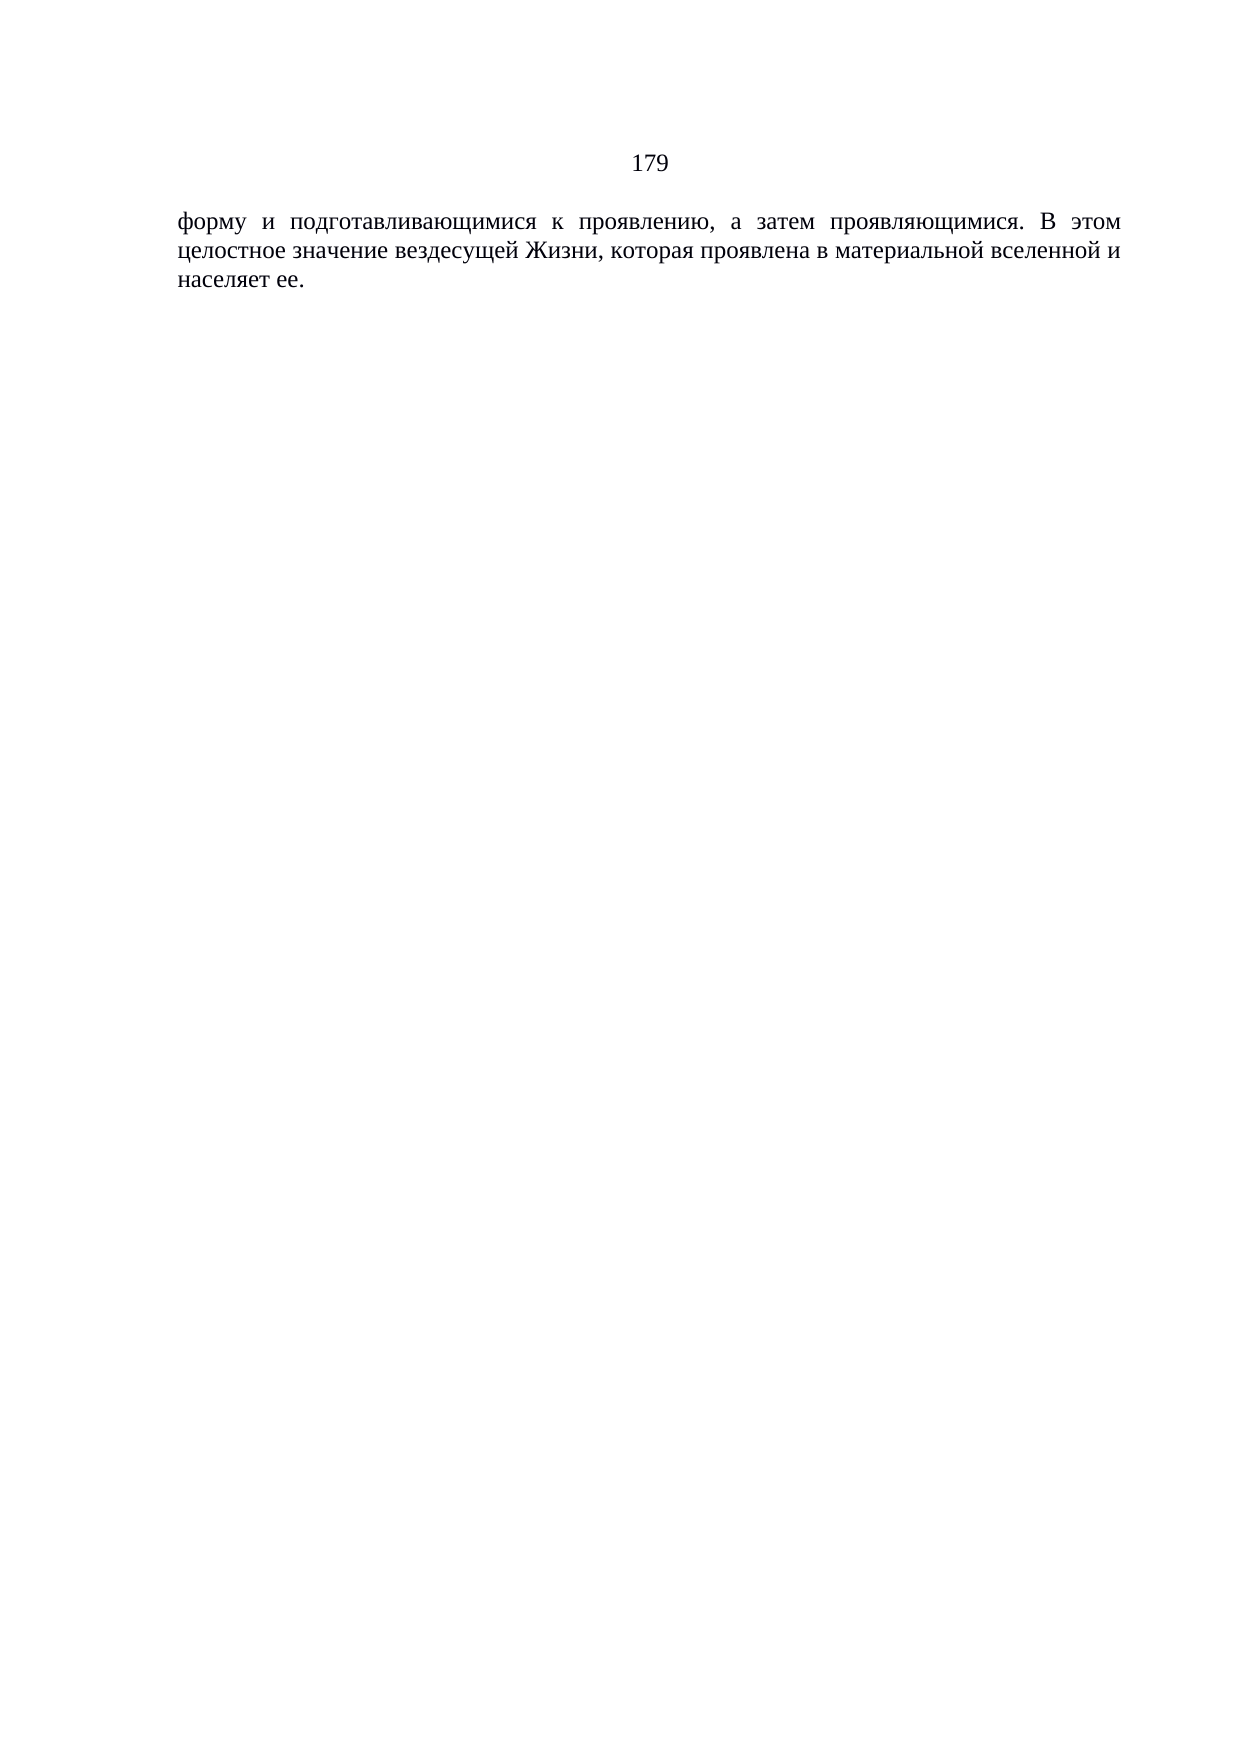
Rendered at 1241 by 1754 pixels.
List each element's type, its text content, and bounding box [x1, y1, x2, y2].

text форму и подготавливающимися к проявлению, а затем проявляющимися. В этом целостное значение вездесущей Жизни, которая проявлена в материальной вселенной и населяет ее. [177, 206, 1122, 292]
